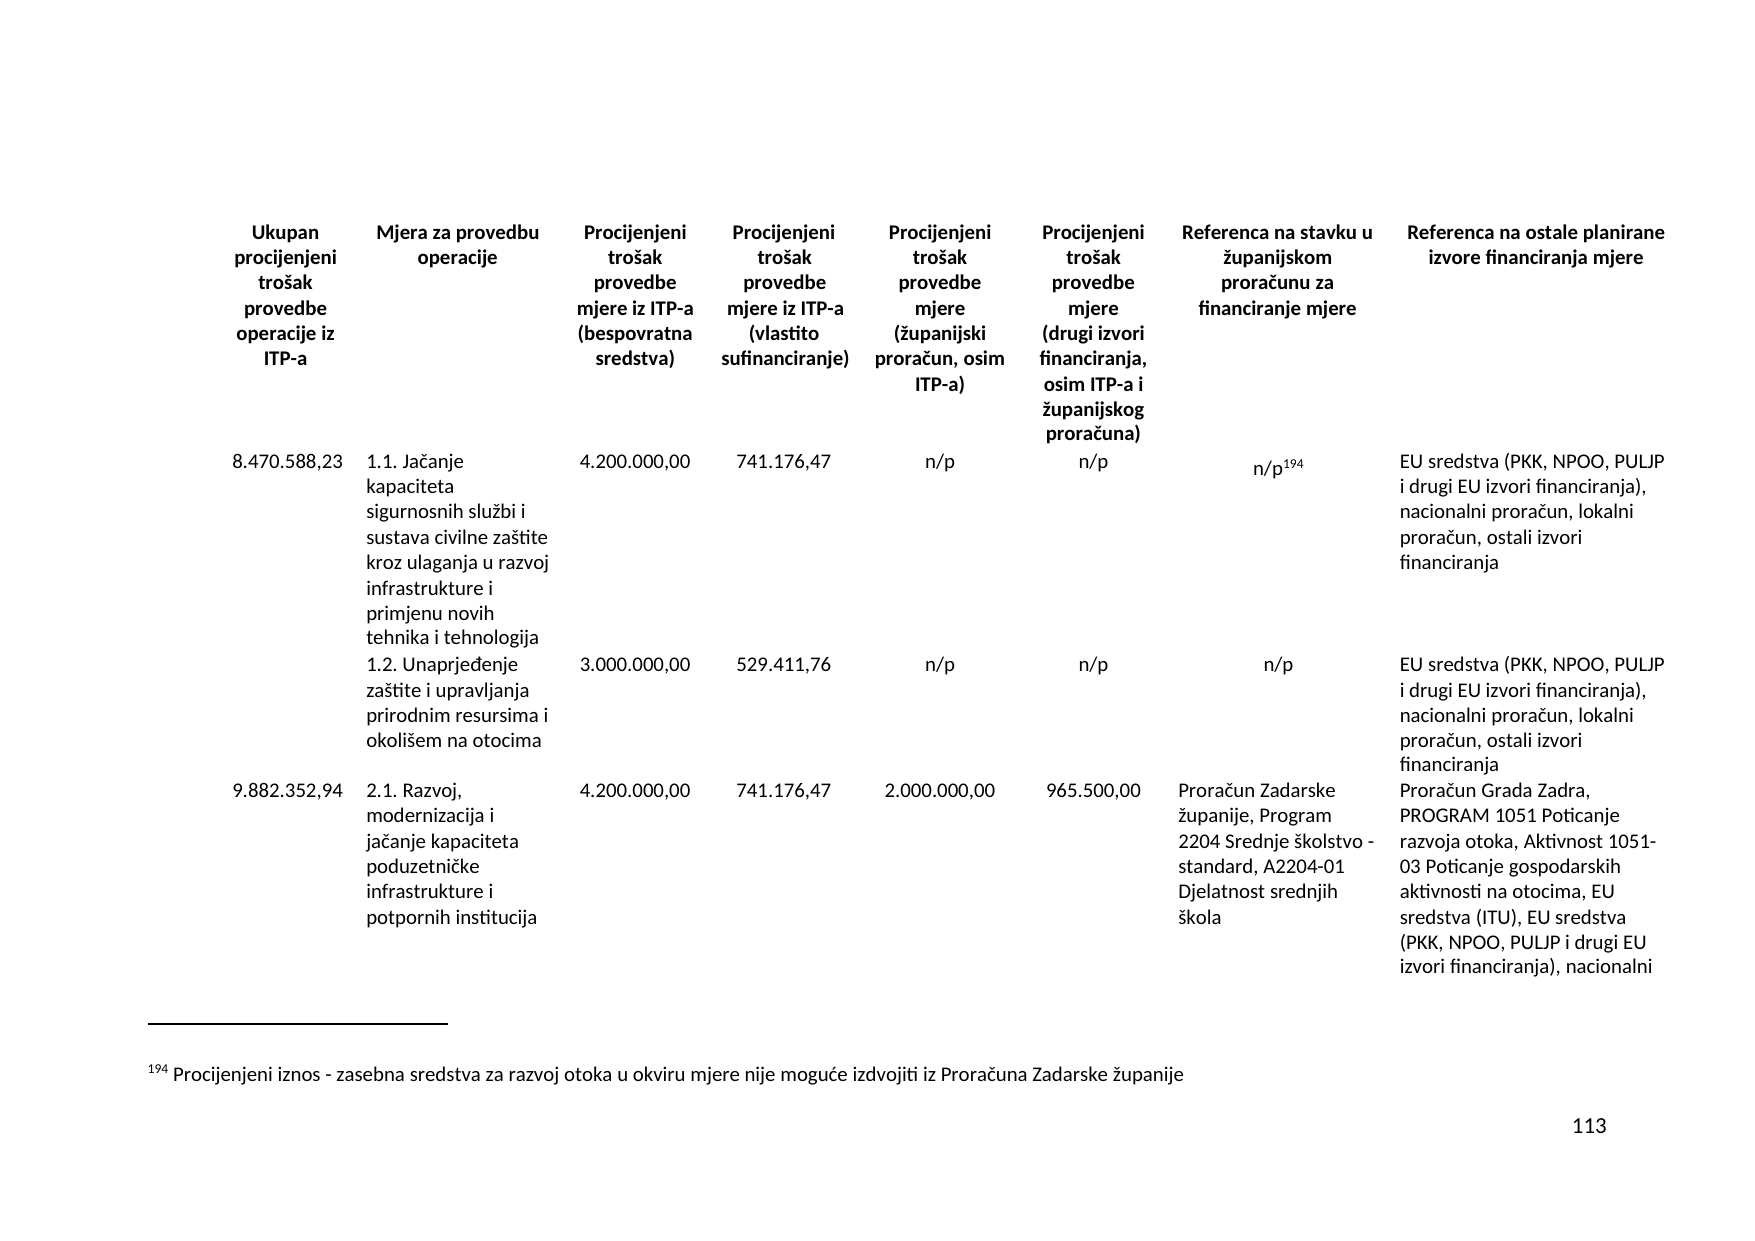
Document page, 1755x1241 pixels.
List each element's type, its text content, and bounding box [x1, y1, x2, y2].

table_cell [216, 880, 355, 906]
table_cell [562, 398, 708, 423]
table_cell 2.1. Razvoj, [356, 778, 561, 804]
table_cell sredstva (ITU), EU sredstva [1390, 906, 1684, 931]
table_cell [1021, 880, 1167, 906]
table_cell 9.882.352,94 [216, 778, 355, 804]
table_cell [356, 931, 561, 956]
table_cell [216, 398, 355, 423]
table_cell [861, 855, 1019, 880]
table_cell [356, 296, 561, 322]
table_cell [356, 398, 561, 423]
table_cell [861, 931, 1019, 956]
table_cell (županijski [861, 322, 1019, 347]
table_cell javne [60, 830, 215, 855]
table_cell [1168, 373, 1389, 398]
table_cell županijskog [1021, 398, 1167, 423]
table_cell 1.1. Jačanje kapaciteta sigurnosnih službi i sustava civilne zaštite kroz ulaganja u razvoj infrastrukture i primjenu novih tehnika i tehnologija [356, 448, 561, 650]
table_cell operacije iz [216, 322, 355, 347]
table_cell 2204 Srednje školstvo - [1168, 830, 1389, 855]
table_cell izvore financiranja mjere [1390, 247, 1684, 296]
table_cell [356, 322, 561, 347]
table_cell [1021, 855, 1167, 880]
table_cell proračun, osim [861, 347, 1019, 372]
table_cell razvoja otoka, Aktivnost 1051- [1390, 830, 1684, 855]
table_cell trošak provedbe [1021, 247, 1167, 296]
table_cell [60, 322, 215, 347]
table_cell trošak provedbe [861, 247, 1019, 296]
table_cell [356, 424, 561, 447]
table_cell [562, 830, 708, 855]
table_cell Proračun Grada Zadra, [1390, 778, 1684, 804]
table_cell aktivnosti na otocima, EU [1390, 880, 1684, 906]
table_cell na otocima [60, 880, 215, 906]
table_cell [1390, 424, 1684, 447]
table_cell [1168, 931, 1389, 956]
table_cell [216, 855, 355, 880]
table_cell 965.500,00 [1021, 778, 1167, 804]
table_cell poduzetničke [356, 855, 561, 880]
table_cell [1168, 398, 1389, 423]
table_header [355, 148, 561, 218]
table_cell 8.470.588,23 [216, 448, 355, 777]
table_cell [60, 906, 215, 931]
table_cell n/p [1021, 448, 1167, 650]
table_cell n/p [861, 651, 1019, 777]
table_cell [709, 931, 860, 956]
table_cell [562, 956, 708, 980]
table_cell (PKK, NPOO, PULJP i drugi EU [1390, 931, 1684, 956]
table_cell [1021, 906, 1167, 931]
table_cell [562, 931, 708, 956]
table_cell PROGRAM 1051 Poticanje [1390, 804, 1684, 829]
table_cell (bespovratna [562, 322, 708, 347]
table_cell izvori financiranja), nacionalni [1390, 956, 1684, 980]
table_cell Mjera za provedbu [356, 219, 561, 247]
table_header Popis operacija [60, 148, 355, 218]
table_cell škola [1168, 906, 1389, 931]
table_cell [356, 347, 561, 372]
table_cell trošak provedbe [562, 247, 708, 296]
table_cell [709, 956, 860, 980]
table_cell poslovne i [60, 804, 215, 829]
table_cell potpornih institucija [356, 906, 561, 931]
table_cell financiranje mjere [1168, 296, 1389, 322]
table_cell Unaprjeđenje [60, 778, 215, 804]
table_cell infrastrukture i [356, 880, 561, 906]
table_cell modernizacija i [356, 804, 561, 829]
table_cell Proračun Zadarske [1168, 778, 1389, 804]
table_cell ITP-a) [861, 373, 1019, 398]
table_cell 4.200.000,00 [562, 778, 708, 804]
table_cell [861, 804, 1019, 829]
table_cell n/p [1168, 651, 1389, 777]
table_cell [60, 956, 215, 980]
table_cell Referenca na ostale planirane [1390, 219, 1684, 247]
table_cell (vlastito [709, 322, 860, 347]
table_cell 2.000.000,00 [861, 778, 1019, 804]
table_cell sufinanciranje) [709, 347, 860, 372]
table_cell [1390, 373, 1684, 398]
table_cell županijskom proračunu za [1168, 247, 1389, 296]
table_cell mjere iz ITP-a [562, 296, 708, 322]
table_cell [861, 956, 1019, 980]
table_cell [60, 398, 215, 423]
table_cell ITP-a [216, 347, 355, 372]
table_cell [1021, 804, 1167, 829]
table_cell 741.176,47 [709, 778, 860, 804]
table_cell osim ITP-a i [1021, 373, 1167, 398]
table_cell mjere [1021, 296, 1167, 322]
table_cell [709, 855, 860, 880]
table_cell 1.2. Unaprjeđenje zaštite i upravljanja prirodnim resursima i okolišem na otocima [356, 651, 561, 777]
table_cell Procijenjeni [861, 219, 1019, 247]
table_cell mjere iz ITP-a [709, 296, 860, 322]
table_cell [60, 424, 215, 447]
table_cell [1390, 296, 1684, 322]
table_cell mjere [861, 296, 1019, 322]
table_cell procijenjeni trošak [216, 247, 355, 296]
table_cell n/p [1021, 651, 1167, 777]
table_cell financiranja, [1021, 347, 1167, 372]
table_cell [1021, 830, 1167, 855]
table_cell sredstva) [562, 347, 708, 372]
table_cell [216, 956, 355, 980]
table_cell [562, 373, 708, 398]
table_cell [1390, 322, 1684, 347]
table_cell [1021, 956, 1167, 980]
table_cell 529.411,76 [709, 651, 860, 777]
table_cell n/p [861, 448, 1019, 650]
table_cell proračuna) [1021, 424, 1167, 447]
text 194 Procijenjeni iznos - zasebna sredstva za razvoj otoka u okviru mjere nije moguće izdvojiti iz Proračuna Zadarske županije [147, 1061, 1694, 1086]
table_cell (drugi izvori [1021, 322, 1167, 347]
table_cell [216, 804, 355, 829]
table_cell 741.176,47 [709, 448, 860, 650]
table_cell 4.200.000,00 [562, 448, 708, 650]
table_cell 03 Poticanje gospodarskih [1390, 855, 1684, 880]
table_cell [562, 906, 708, 931]
table_cell [709, 906, 860, 931]
table_cell provedbe [216, 296, 355, 322]
table_cell EU sredstva (PKK, NPOO, PULJP i drugi EU izvori financiranja), nacionalni proračun, lokalni proračun, ostali izvori financiranja [1390, 651, 1684, 777]
table_cell [216, 931, 355, 956]
table_cell [562, 855, 708, 880]
table_cell [216, 424, 355, 447]
table_cell n/p194 [1168, 448, 1389, 650]
table_cell [356, 956, 561, 980]
table_cell [1168, 956, 1389, 980]
table_cell [861, 906, 1019, 931]
table_cell [709, 830, 860, 855]
table_cell [216, 830, 355, 855]
table_cell standard, A2204-01 [1168, 855, 1389, 880]
table_cell Procijenjeni [709, 219, 860, 247]
table_cell [60, 931, 215, 956]
table_cell Djelatnost srednjih [1168, 880, 1389, 906]
table_cell [562, 804, 708, 829]
table_cell [562, 880, 708, 906]
table_cell [1168, 424, 1389, 447]
table_cell [60, 347, 215, 372]
table_cell trošak provedbe [709, 247, 860, 296]
table_cell [356, 373, 561, 398]
table_cell OPERACIJE [60, 247, 215, 296]
table_header Popis mjera za provedbu operacija Teritorijalne strategije razvoja otoka Zadarske županije [561, 148, 1684, 218]
table_cell županije, Program [1168, 804, 1389, 829]
table_cell [861, 880, 1019, 906]
table_cell [60, 373, 215, 398]
table_cell [709, 373, 860, 398]
table_cell [1168, 347, 1389, 372]
table_cell [60, 296, 215, 322]
table_cell NAZIV [60, 219, 215, 247]
table_cell [1390, 347, 1684, 372]
table_cell [861, 398, 1019, 423]
table_cell Referenca na stavku u [1168, 219, 1389, 247]
table_cell [861, 424, 1019, 447]
table_cell [216, 906, 355, 931]
table_cell Procijenjeni [1021, 219, 1167, 247]
table_cell [1390, 398, 1684, 423]
table_cell [709, 424, 860, 447]
table_cell operacije [356, 247, 561, 296]
table_cell Procijenjeni [562, 219, 708, 247]
table_cell jačanje kapaciteta [356, 830, 561, 855]
table_cell [709, 880, 860, 906]
table_cell EU sredstva (PKK, NPOO, PULJP i drugi EU izvori financiranja), nacionalni proračun, lokalni proračun, ostali izvori financiranja [1390, 448, 1684, 650]
table_cell [216, 373, 355, 398]
table_cell 3.000.000,00 [562, 651, 708, 777]
table_cell Ukupan [216, 219, 355, 247]
table_cell [1021, 931, 1167, 956]
table_cell [1168, 322, 1389, 347]
table_cell [709, 398, 860, 423]
table_cell [562, 424, 708, 447]
table_cell infrastrukture [60, 855, 215, 880]
table_cell Održivo upravljanje, očuvanje i korištenje otočnog prostora [60, 448, 215, 777]
table_cell [709, 804, 860, 829]
table_cell [861, 830, 1019, 855]
